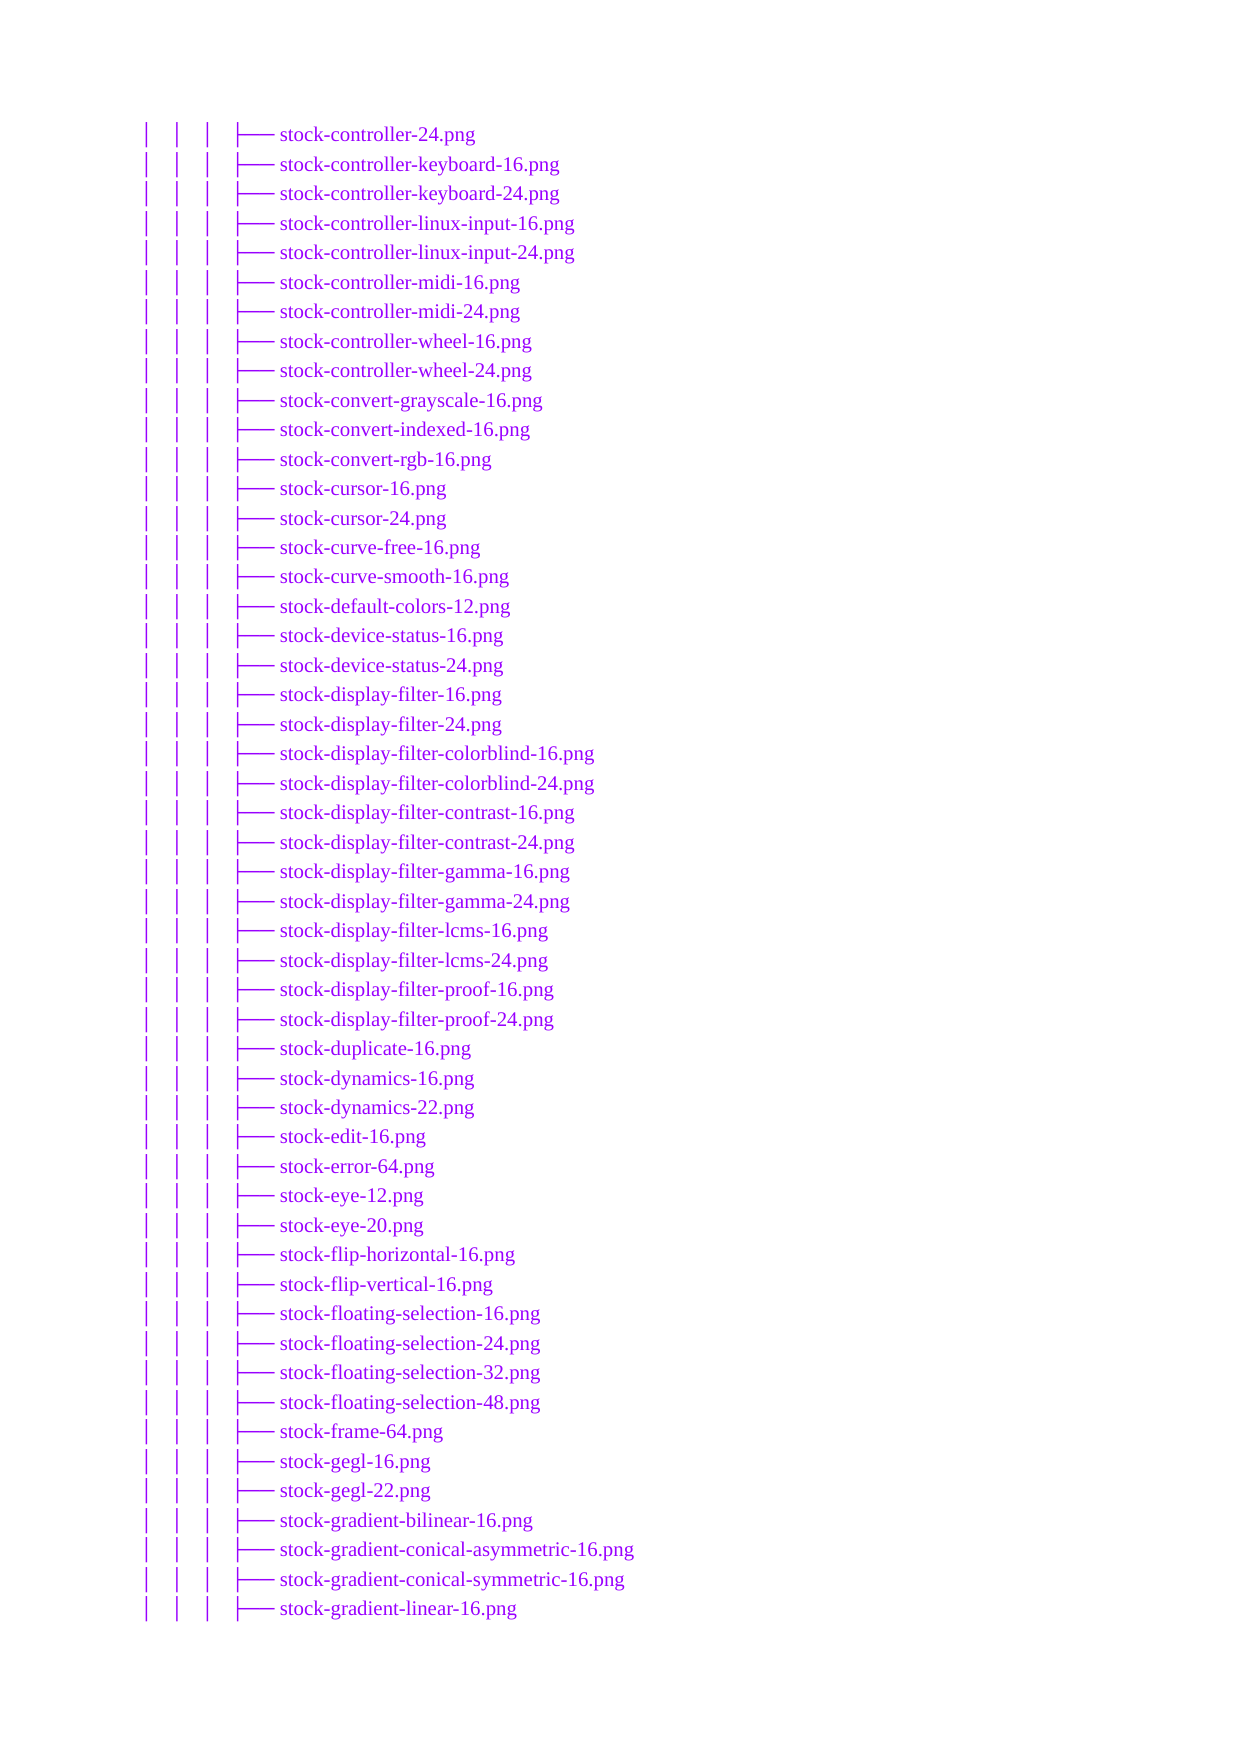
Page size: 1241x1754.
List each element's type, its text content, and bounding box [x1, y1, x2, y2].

text │ │ │ ├── stock-gegl-16.png [118, 1445, 1122, 1474]
text │ │ │ ├── stock-gradient-linear-16.png [118, 1592, 1122, 1622]
text │ │ │ ├── stock-default-colors-12.png [118, 590, 1122, 619]
text │ │ │ ├── stock-frame-64.png [118, 1415, 1122, 1445]
text │ │ │ ├── stock-display-filter-contrast-16.png [118, 796, 1122, 826]
text │ │ │ ├── stock-controller-wheel-24.png [118, 354, 1122, 383]
text │ │ │ ├── stock-flip-vertical-16.png [118, 1268, 1122, 1297]
text │ │ │ ├── stock-gradient-conical-asymmetric-16.png [118, 1533, 1122, 1563]
text │ │ │ ├── stock-controller-linux-input-16.png [118, 207, 1122, 236]
text │ │ │ ├── stock-controller-wheel-16.png [118, 324, 1122, 354]
text │ │ │ ├── stock-controller-keyboard-24.png [118, 177, 1122, 207]
text │ │ │ ├── stock-convert-rgb-16.png [118, 442, 1122, 472]
text │ │ │ ├── stock-convert-grayscale-16.png [118, 383, 1122, 413]
text │ │ │ ├── stock-controller-midi-16.png [118, 266, 1122, 295]
text │ │ │ ├── stock-floating-selection-32.png [118, 1356, 1122, 1386]
text │ │ │ ├── stock-dynamics-22.png [118, 1091, 1122, 1120]
text │ │ │ ├── stock-controller-linux-input-24.png [118, 236, 1122, 266]
text │ │ │ ├── stock-eye-12.png [118, 1179, 1122, 1209]
text │ │ │ ├── stock-edit-16.png [118, 1120, 1122, 1150]
text │ │ │ ├── stock-cursor-24.png [118, 501, 1122, 531]
text │ │ │ ├── stock-controller-keyboard-16.png [118, 148, 1122, 177]
text │ │ │ ├── stock-controller-24.png [118, 118, 1122, 148]
text │ │ │ ├── stock-display-filter-lcms-24.png [118, 943, 1122, 973]
text │ │ │ ├── stock-display-filter-colorblind-24.png [118, 767, 1122, 796]
text │ │ │ ├── stock-display-filter-gamma-16.png [118, 855, 1122, 884]
text │ │ │ ├── stock-display-filter-24.png [118, 708, 1122, 737]
text │ │ │ ├── stock-gradient-bilinear-16.png [118, 1504, 1122, 1533]
text │ │ │ ├── stock-floating-selection-16.png [118, 1297, 1122, 1327]
text │ │ │ ├── stock-floating-selection-24.png [118, 1327, 1122, 1356]
text │ │ │ ├── stock-display-filter-16.png [118, 678, 1122, 708]
text │ │ │ ├── stock-duplicate-16.png [118, 1032, 1122, 1061]
text │ │ │ ├── stock-curve-free-16.png [118, 531, 1122, 560]
text │ │ │ ├── stock-controller-midi-24.png [118, 295, 1122, 324]
text │ │ │ ├── stock-display-filter-colorblind-16.png [118, 737, 1122, 767]
text │ │ │ ├── stock-convert-indexed-16.png [118, 413, 1122, 442]
text │ │ │ ├── stock-display-filter-contrast-24.png [118, 826, 1122, 855]
text │ │ │ ├── stock-curve-smooth-16.png [118, 560, 1122, 590]
text │ │ │ ├── stock-display-filter-proof-16.png [118, 973, 1122, 1002]
text │ │ │ ├── stock-display-filter-gamma-24.png [118, 884, 1122, 914]
text │ │ │ ├── stock-gradient-conical-symmetric-16.png [118, 1563, 1122, 1592]
text │ │ │ ├── stock-flip-horizontal-16.png [118, 1238, 1122, 1268]
text │ │ │ ├── stock-device-status-16.png [118, 619, 1122, 649]
text │ │ │ ├── stock-eye-20.png [118, 1209, 1122, 1238]
text │ │ │ ├── stock-dynamics-16.png [118, 1061, 1122, 1091]
text │ │ │ ├── stock-error-64.png [118, 1150, 1122, 1179]
text │ │ │ ├── stock-display-filter-proof-24.png [118, 1002, 1122, 1032]
text │ │ │ ├── stock-gegl-22.png [118, 1474, 1122, 1504]
text │ │ │ ├── stock-cursor-16.png [118, 472, 1122, 501]
text │ │ │ ├── stock-device-status-24.png [118, 649, 1122, 678]
text │ │ │ ├── stock-display-filter-lcms-16.png [118, 914, 1122, 943]
text │ │ │ ├── stock-floating-selection-48.png [118, 1386, 1122, 1415]
